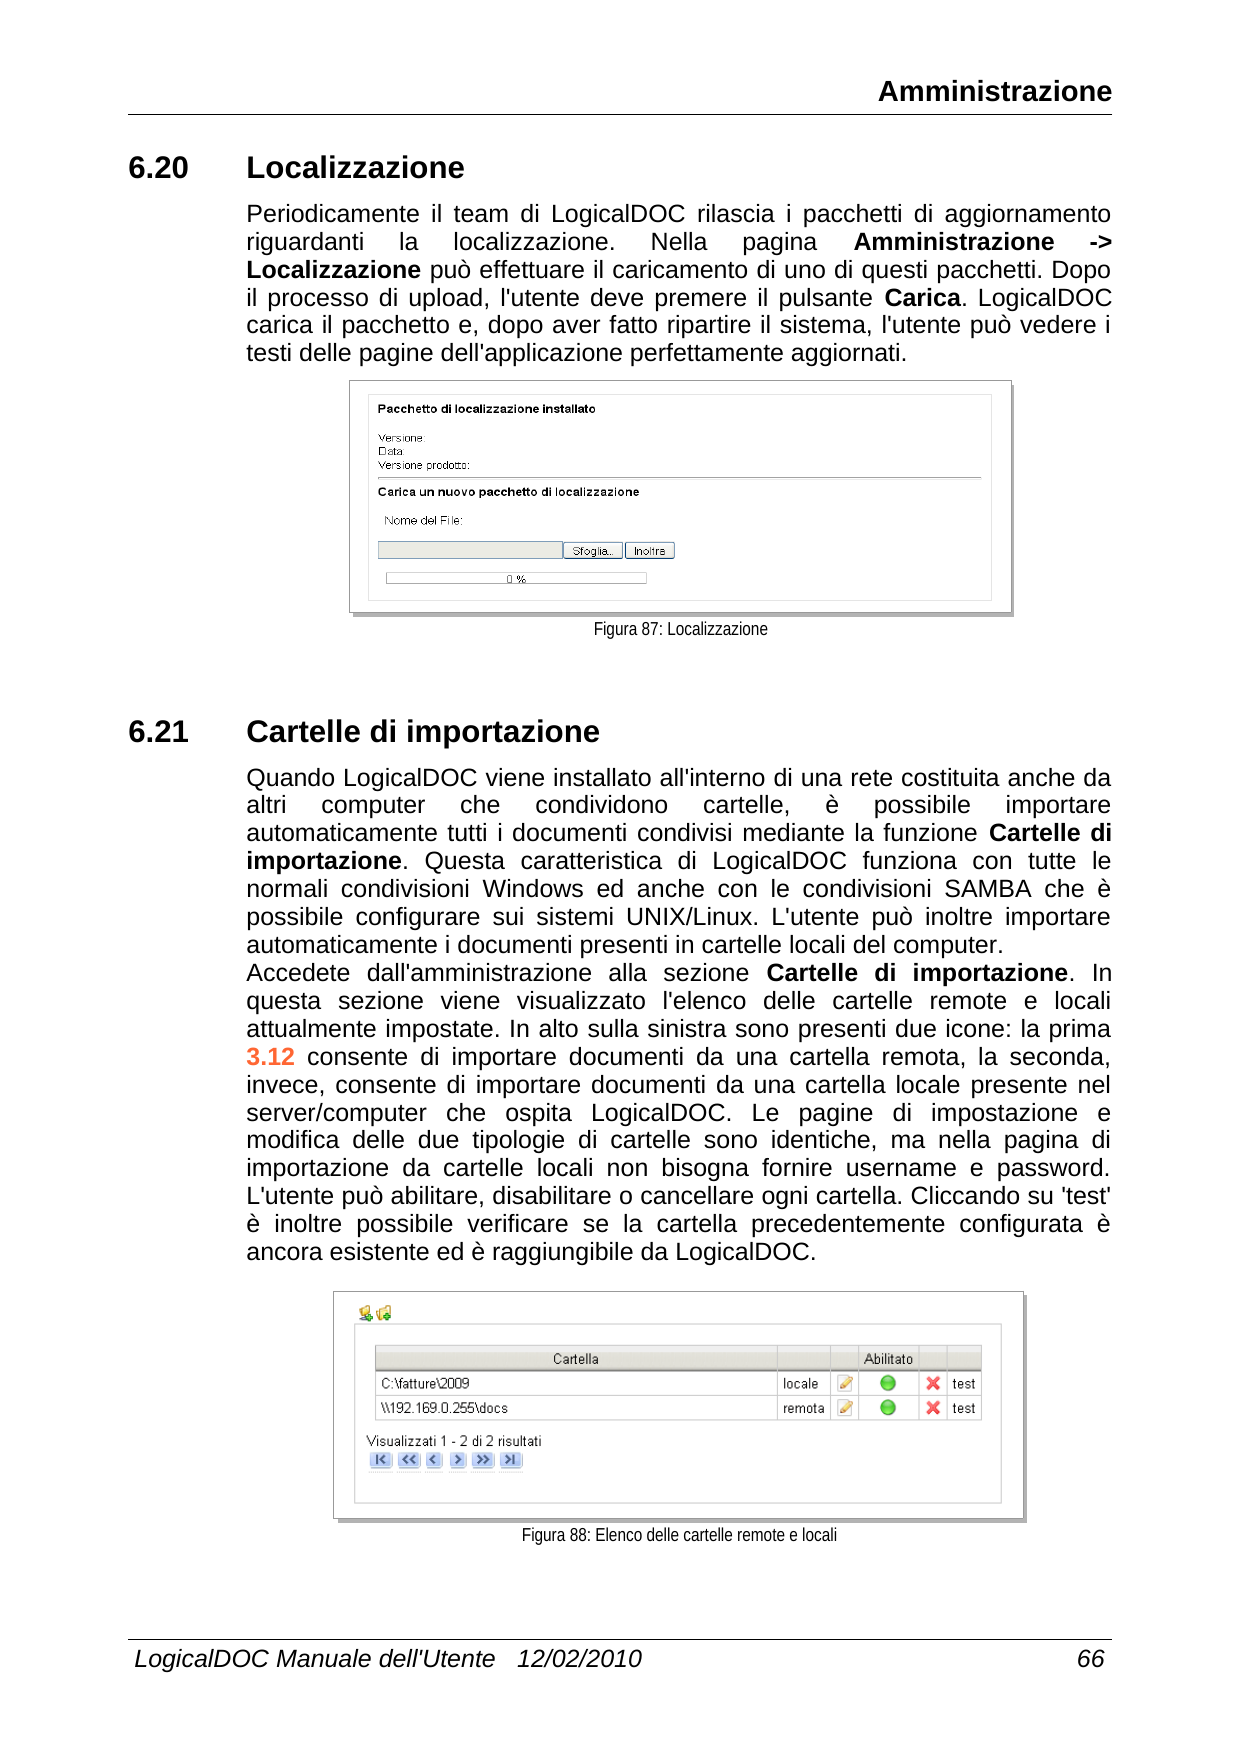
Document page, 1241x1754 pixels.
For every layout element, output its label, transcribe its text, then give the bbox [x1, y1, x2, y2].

text Quando LogicalDOC viene installato all'interno di una rete costituita anche da altri computer che condividono cartelle, è possibile importare automaticamente tutti i documenti condivisi mediante la funzione Cartelle di importazione. Questa caratteristica di LogicalDOC funziona con tutte le normali condivisioni Windows ed anche con le condivisioni SAMBA che è possibile configurare sui sistemi UNIX/Linux. L'utente può inoltre importare automaticamente i documenti presenti in cartelle locali del computer. [246, 763, 1112, 959]
text Figura 87: Localizzazione [349, 613, 1013, 640]
text Accedete dall'amministrazione alla sezione Cartelle di importazione. In questa sezione viene visualizzato l'elenco delle cartelle remote e locali attualmente impostate. In alto sulla sinistra sono presenti due icone: la prima 3.12 consente di importare documenti da una cartella remota, la seconda, invece, consente di importare documenti da una cartella locale presente nel server/computer che ospita LogicalDOC. Le pagine di impostazione e modifica delle due tipologie di cartelle sono identiche, ma nella pagina di importazione da cartelle locali non bisogna fornire username e password. L'utente può abilitare, disabilitare o cancellare ogni cartella. Cliccando su 'test' è inoltre possibile verificare se la cartella precedentemente configurata è ancora esistente ed è raggiungibile da LogicalDOC. [246, 959, 1112, 1266]
subtitle Localizzazione [128, 150, 1112, 185]
subtitle Cartelle di importazione [128, 714, 1112, 748]
picture [365, 389, 995, 603]
text Figura 88: Elenco delle cartelle remote e locali [333, 1519, 1026, 1546]
text Periodicamente il team di LogicalDOC rilascia i pacchetti di aggiornamento riguardanti la localizzazione. Nella pagina Amministrazione -> Localizzazione può effettuare il caricamento di uno di questi pacchetti. Dopo il processo di upload, l'utente deve premere il pulsante Carica. LogicalDOC carica il pacchetto e, dopo aver fatto ripartire il sistema, l'utente può vedere i testi delle pagine dell'applicazione perfettamente aggiornati. [246, 200, 1112, 367]
